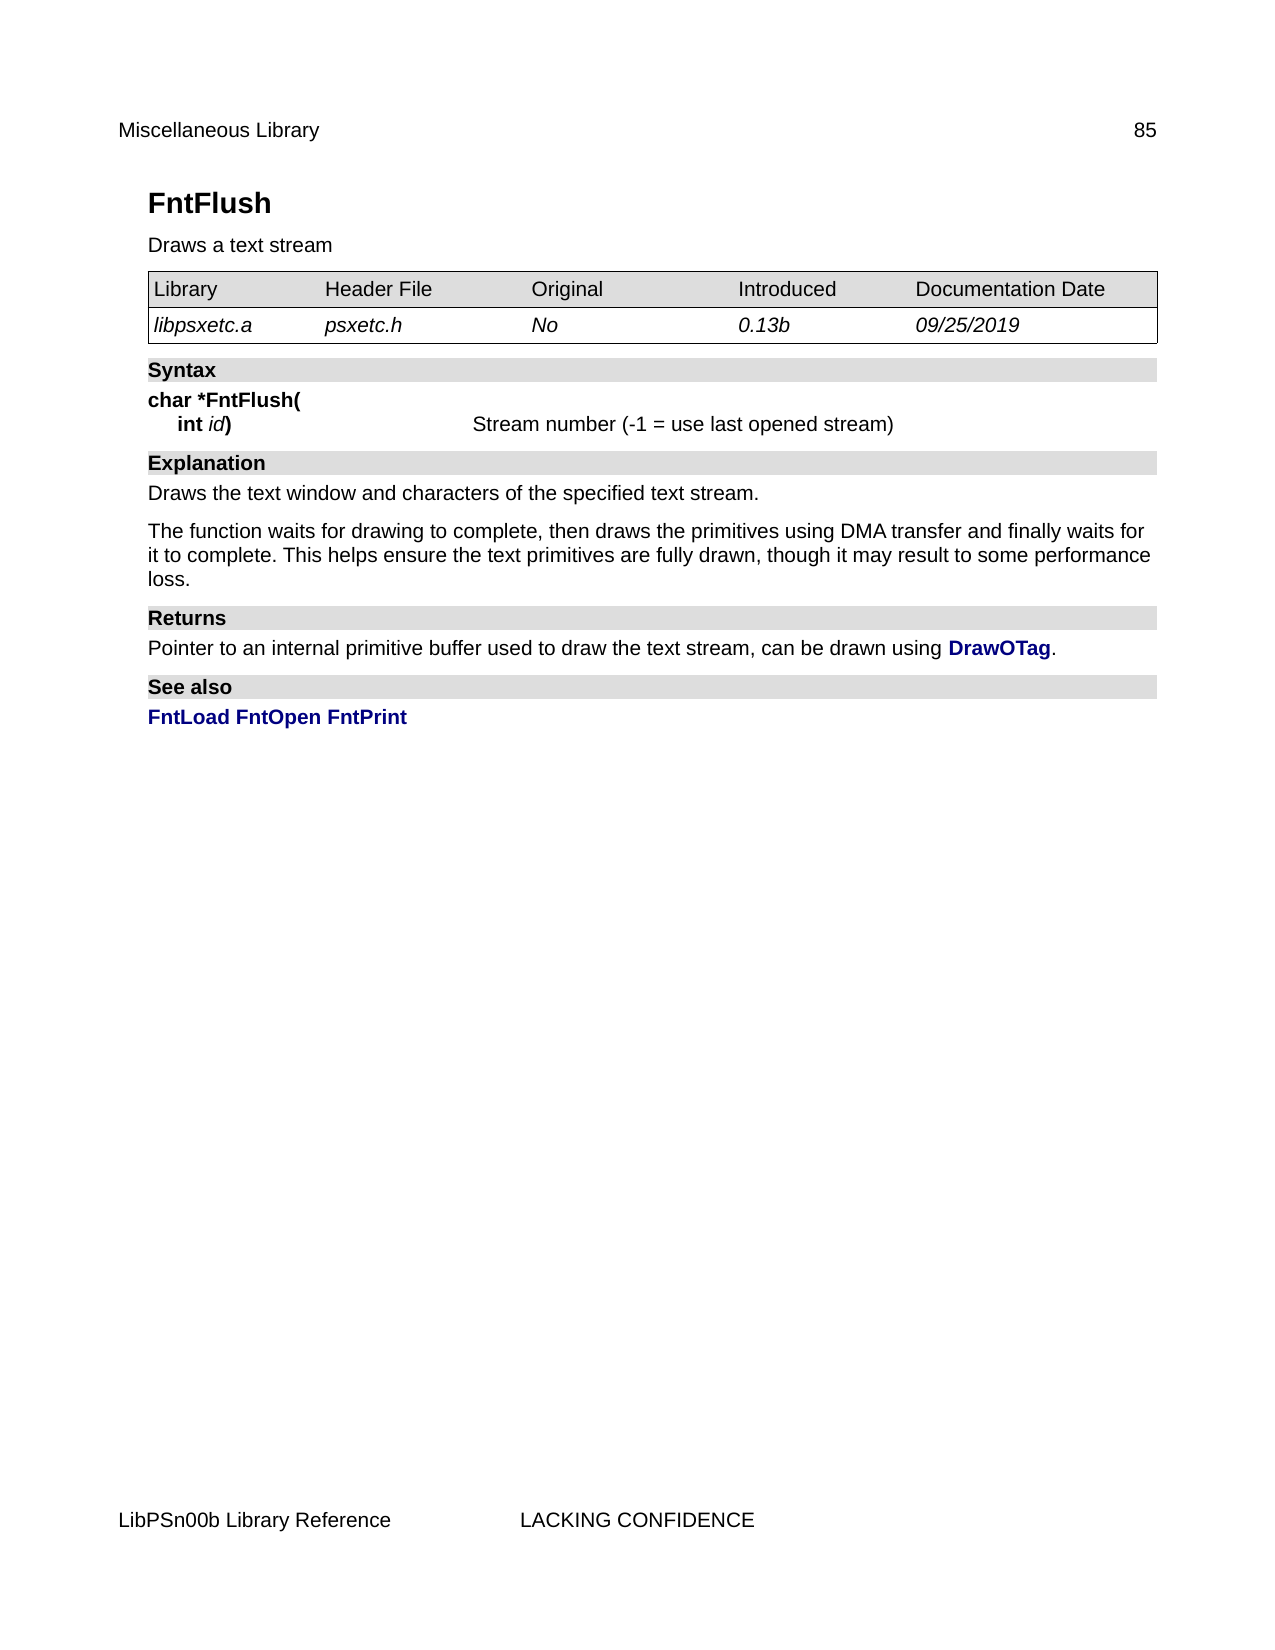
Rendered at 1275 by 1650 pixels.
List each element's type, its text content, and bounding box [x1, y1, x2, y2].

text libpsxetc.a psxetc.h No 0.13b 09/25/2019 [149, 308, 1157, 343]
text char *FntFlush( [148, 388, 1157, 412]
text FntLoad FntOpen FntPrint [148, 704, 1157, 728]
text Draws a text stream [148, 232, 1157, 256]
subtitle FntFlush [148, 186, 1157, 220]
text Library Header File Original Introduced Documentation Date [149, 272, 1157, 307]
subtitle See also [148, 675, 1157, 699]
subtitle Returns [148, 606, 1157, 630]
text Pointer to an internal primitive buffer used to draw the text stream, can be drawn using DrawOTag. [148, 636, 1157, 660]
text int id) Stream number (-1 = use last opened stream) [148, 412, 1157, 436]
text The function waits for drawing to complete, then draws the primitives using DMA transfer and finally waits for it to complete. This helps ensure the text primitives are fully drawn, though it may result to some performance loss. [148, 519, 1157, 591]
subtitle Explanation [148, 451, 1157, 475]
subtitle Syntax [148, 358, 1157, 382]
text Draws the text window and characters of the specified text stream. [148, 481, 1157, 504]
